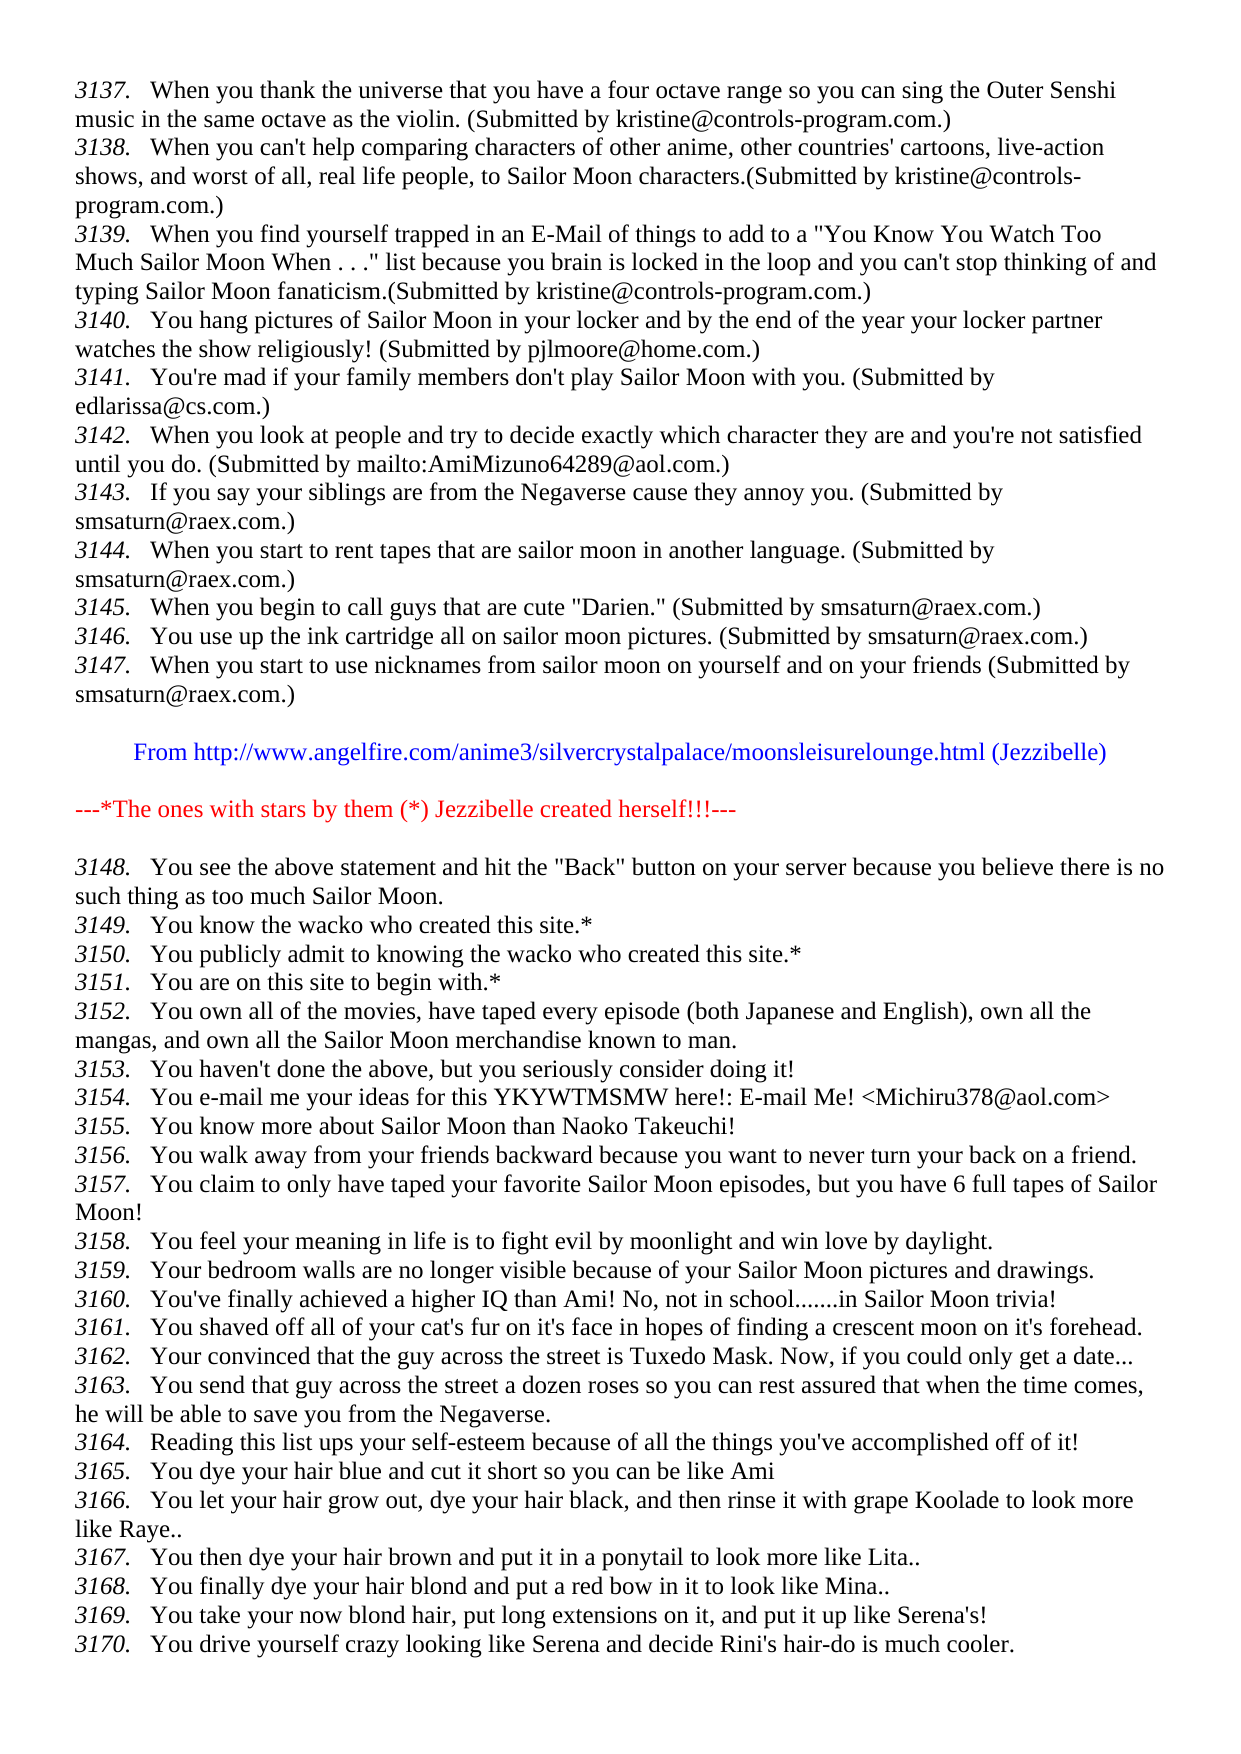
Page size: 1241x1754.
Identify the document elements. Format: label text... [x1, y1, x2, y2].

list You finally dye your hair blond and put a red bow in it to look like Mina.. [75, 1571, 1165, 1600]
list You let your hair grow out, dye your hair black, and then rinse it with grape Koolade to look more like Raye.. [75, 1485, 1165, 1542]
list When you look at people and try to decide exactly which character they are and you're not satisfied until you do. (Submitted by mailto:AmiMizuno64289@aol.com.) [75, 420, 1165, 477]
list You know more about Sailor Moon than Naoko Takeuchi! [75, 1111, 1165, 1140]
list When you begin to call guys that are cute "Darien." (Submitted by smsaturn@raex.com.) [75, 592, 1165, 621]
list You haven't done the above, but you seriously consider doing it! [75, 1054, 1165, 1082]
list You drive yourself crazy looking like Serena and decide Rini's hair-do is much cooler. [75, 1629, 1165, 1657]
list Your bedroom walls are no longer visible because of your Sailor Moon pictures and drawings. [75, 1255, 1165, 1284]
list You dye your hair blue and cut it short so you can be like Ami [75, 1456, 1165, 1485]
list When you start to use nicknames from sailor moon on yourself and on your friends (Submitted by smsaturn@raex.com.) [75, 650, 1165, 707]
list If you say your siblings are from the Negaverse cause they annoy you. (Submitted by smsaturn@raex.com.) [75, 477, 1165, 535]
list You e-mail me your ideas for this YKYWTMSMW here!: E-mail Me! <Michiru378@aol.com> [75, 1082, 1165, 1111]
list You feel your meaning in life is to fight evil by moonlight and win love by daylight. [75, 1226, 1165, 1255]
text ---*The ones with stars by them (*) Jezzibelle created herself!!!--- [75, 794, 1165, 823]
list You've finally achieved a higher IQ than Ami! No, not in school.......in Sailor Moon trivia! [75, 1284, 1165, 1312]
list You see the above statement and hit the "Back" button on your server because you believe there is no such thing as too much Sailor Moon. [75, 852, 1165, 910]
list You send that guy across the street a dozen roses so you can rest assured that when the time comes, he will be able to save you from the Negaverse. [75, 1370, 1165, 1427]
text From http://www.angelfire.com/anime3/silvercrystalpalace/moonsleisurelounge.html (Jezzibelle) [75, 737, 1165, 765]
list You publicly admit to knowing the wacko who created this site.* [75, 939, 1165, 967]
list You then dye your hair brown and put it in a ponytail to look more like Lita.. [75, 1542, 1165, 1571]
list You know the wacko who created this site.* [75, 910, 1165, 939]
list When you start to rent tapes that are sailor moon in another language. (Submitted by smsaturn@raex.com.) [75, 535, 1165, 592]
list You shaved off all of your cat's fur on it's face in hopes of finding a crescent moon on it's forehead. [75, 1312, 1165, 1341]
list When you thank the universe that you have a four octave range so you can sing the Outer Senshi music in the same octave as the violin. (Submitted by kristine@controls-program.com.) [75, 75, 1165, 132]
list You own all of the movies, have taped every episode (both Japanese and English), own all the mangas, and own all the Sailor Moon merchandise known to man. [75, 996, 1165, 1054]
list You're mad if your family members don't play Sailor Moon with you. (Submitted by edlarissa@cs.com.) [75, 362, 1165, 420]
list Reading this list ups your self-esteem because of all the things you've accomplished off of it! [75, 1427, 1165, 1456]
list You are on this site to begin with.* [75, 967, 1165, 996]
list Your convinced that the guy across the street is Tuxedo Mask. Now, if you could only get a date... [75, 1341, 1165, 1370]
list You claim to only have taped your favorite Sailor Moon episodes, but you have 6 full tapes of Sailor Moon! [75, 1169, 1165, 1226]
list When you find yourself trapped in an E-Mail of things to add to a "You Know You Watch Too Much Sailor Moon When . . ." list because you brain is locked in the loop and you can't stop thinking of and typing Sailor Moon fanaticism.(Submitted by kristine@controls-program.com.) [75, 219, 1165, 305]
list You walk away from your friends backward because you want to never turn your back on a friend. [75, 1140, 1165, 1169]
list You use up the ink cartridge all on sailor moon pictures. (Submitted by smsaturn@raex.com.) [75, 621, 1165, 650]
list You take your now blond hair, put long extensions on it, and put it up like Serena's! [75, 1600, 1165, 1629]
list You hang pictures of Sailor Moon in your locker and by the end of the year your locker partner watches the show religiously! (Submitted by pjlmoore@home.com.) [75, 305, 1165, 362]
list When you can't help comparing characters of other anime, other countries' cartoons, live-action shows, and worst of all, real life people, to Sailor Moon characters.(Submitted by kristine@controls-program.com.) [75, 132, 1165, 219]
